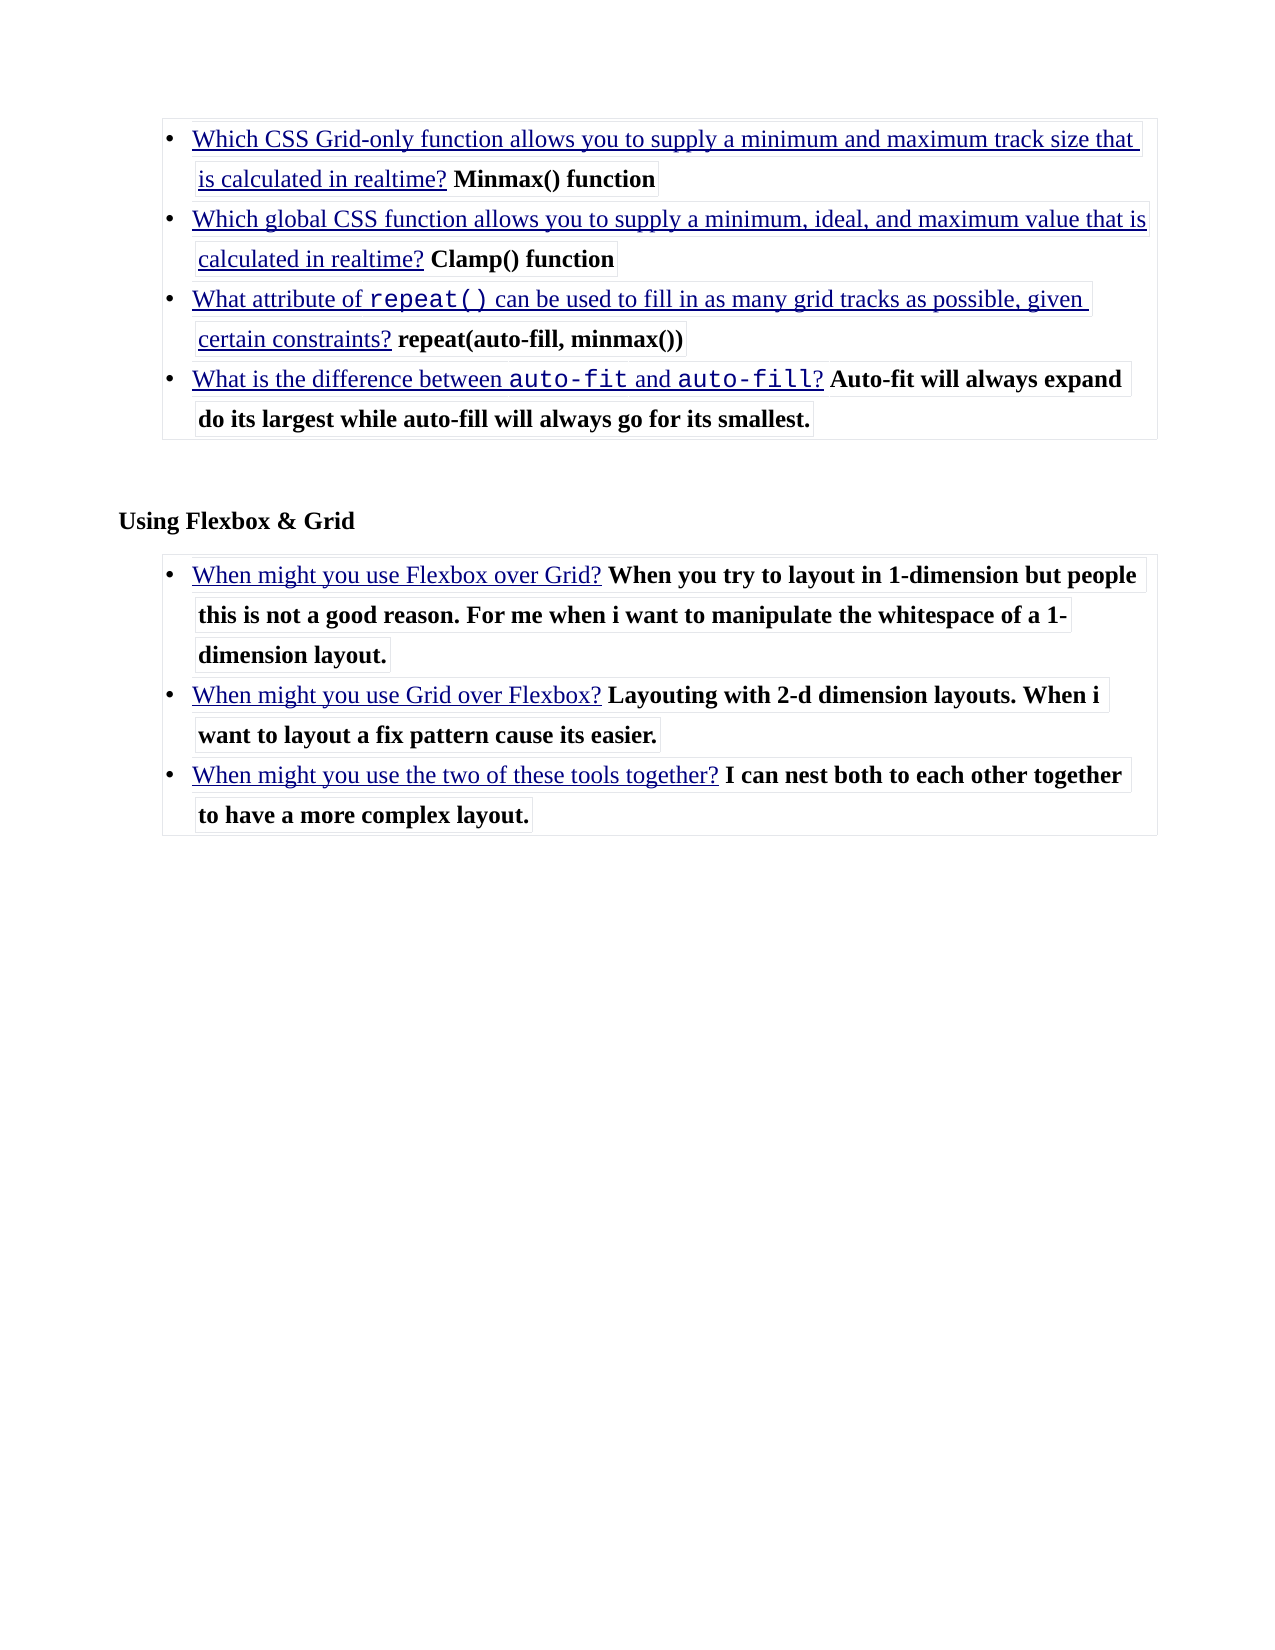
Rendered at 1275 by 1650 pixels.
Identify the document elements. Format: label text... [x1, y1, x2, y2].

list Which CSS Grid-only function allows you to supply a minimum and maximum track size that is calculated in realtime? Minmax() function [163, 119, 1157, 196]
list What attribute of repeat() can be used to fill in as many grid tracks as possible, given certain constraints? repeat(auto-fill, minmax()) [163, 278, 1157, 356]
text Using Flexbox & Grid [118, 506, 1157, 535]
list Which global CSS function allows you to supply a minimum, ideal, and maximum value that is calculated in realtime? Clamp() function [163, 198, 1157, 276]
list When might you use the two of these tools together? I can nest both to each other together to have a more complex layout. [163, 754, 1157, 835]
list When might you use Grid over Flexbox? Layouting with 2-d dimension layouts. When i want to layout a fix pattern cause its easier. [163, 674, 1157, 752]
list What is the difference between auto-fit and auto-fill? Auto-fit will always expand do its largest while auto-fill will always go for its smallest. [163, 358, 1157, 439]
list When might you use Flexbox over Grid? When you try to layout in 1-dimension but people this is not a good reason. For me when i want to manipulate the whitespace of a 1-dimension layout. [163, 555, 1157, 672]
